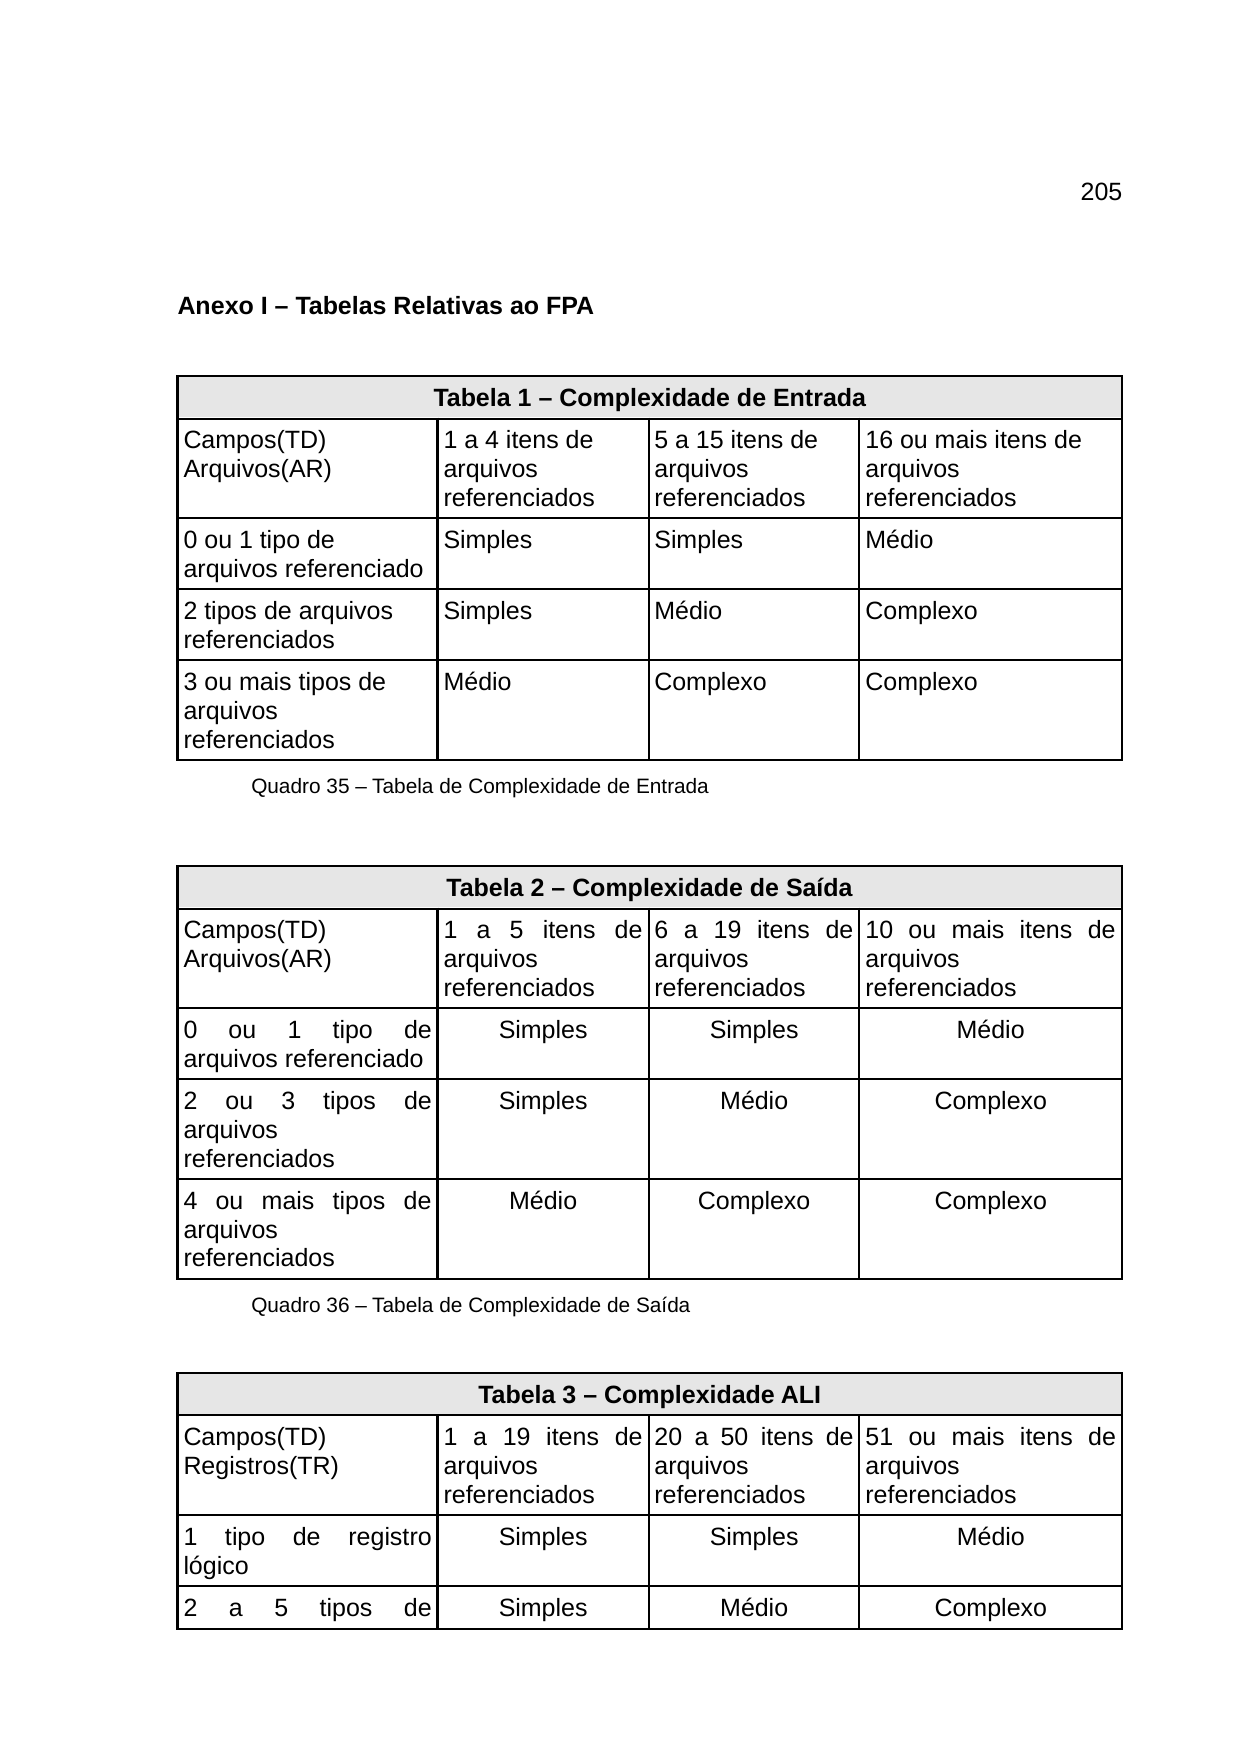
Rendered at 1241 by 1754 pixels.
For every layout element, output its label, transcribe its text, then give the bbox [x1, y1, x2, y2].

table_cell 2 tipos de arquivos referenciados [179, 590, 436, 659]
table_cell Complexo [860, 590, 1121, 659]
table_cell 2 ou 3 tipos de arquivos referenciados [179, 1080, 436, 1178]
table_cell 6 a 19 itens de arquivos referenciados [650, 910, 858, 1007]
table_cell Simples [439, 1516, 648, 1585]
table_cell Médio [860, 519, 1121, 588]
table_cell 0 ou 1 tipo de arquivos referenciado [179, 519, 436, 588]
table_cell Simples [439, 1009, 648, 1078]
table_cell Simples [650, 1009, 858, 1078]
table_cell Simples [439, 590, 648, 659]
table_cell Médio [439, 1180, 648, 1278]
table_cell 2 a 5 tipos de [179, 1587, 436, 1627]
table_cell Médio [650, 1080, 858, 1178]
table_cell 3 ou mais tipos de arquivos referenciados [179, 661, 436, 759]
table_cell 1 a 19 itens de arquivos referenciados [439, 1416, 648, 1514]
table_cell Complexo [860, 1180, 1121, 1278]
table_cell Complexo [860, 661, 1121, 759]
subtitle Anexo I – Tabelas Relativas ao FPA [177, 291, 1122, 319]
table_cell 1 a 5 itens de arquivos referenciados [439, 910, 648, 1007]
table_cell Médio [650, 590, 858, 659]
table_cell Campos(TD) Registros(TR) [179, 1416, 436, 1514]
table_cell Complexo [860, 1080, 1121, 1178]
text Quadro 35 – Tabela de Complexidade de Entrada [177, 774, 1122, 798]
table_cell Médio [860, 1516, 1121, 1585]
table_cell Campos(TD) Arquivos(AR) [179, 420, 436, 517]
table_cell 1 tipo de registro lógico [179, 1516, 436, 1585]
table_cell Médio [860, 1009, 1121, 1078]
table_cell Simples [439, 1080, 648, 1178]
table_cell Simples [650, 519, 858, 588]
table_header Tabela 1 – Complexidade de Entrada [179, 377, 1121, 417]
table_cell 4 ou mais tipos de arquivos referenciados [179, 1180, 436, 1278]
table_cell Complexo [650, 661, 858, 759]
table_cell Médio [650, 1587, 858, 1627]
table_cell Médio [439, 661, 648, 759]
table_cell 20 a 50 itens de arquivos referenciados [650, 1416, 858, 1514]
table_header Tabela 2 – Complexidade de Saída [179, 867, 1121, 907]
text Quadro 36 – Tabela de Complexidade de Saída [177, 1292, 1122, 1316]
table_cell Simples [650, 1516, 858, 1585]
table_cell 0 ou 1 tipo de arquivos referenciado [179, 1009, 436, 1078]
table_cell 10 ou mais itens de arquivos referenciados [860, 910, 1121, 1007]
table_cell Simples [439, 1587, 648, 1627]
table_cell Complexo [650, 1180, 858, 1278]
table_cell 5 a 15 itens de arquivos referenciados [650, 420, 858, 517]
table_cell Complexo [860, 1587, 1121, 1627]
table_cell 16 ou mais itens de arquivos referenciados [860, 420, 1121, 517]
table_header Tabela 3 – Complexidade ALI [179, 1374, 1121, 1414]
table_cell 51 ou mais itens de arquivos referenciados [860, 1416, 1121, 1514]
table_cell Campos(TD) Arquivos(AR) [179, 910, 436, 1007]
table_cell Simples [439, 519, 648, 588]
table_cell 1 a 4 itens de arquivos referenciados [439, 420, 648, 517]
